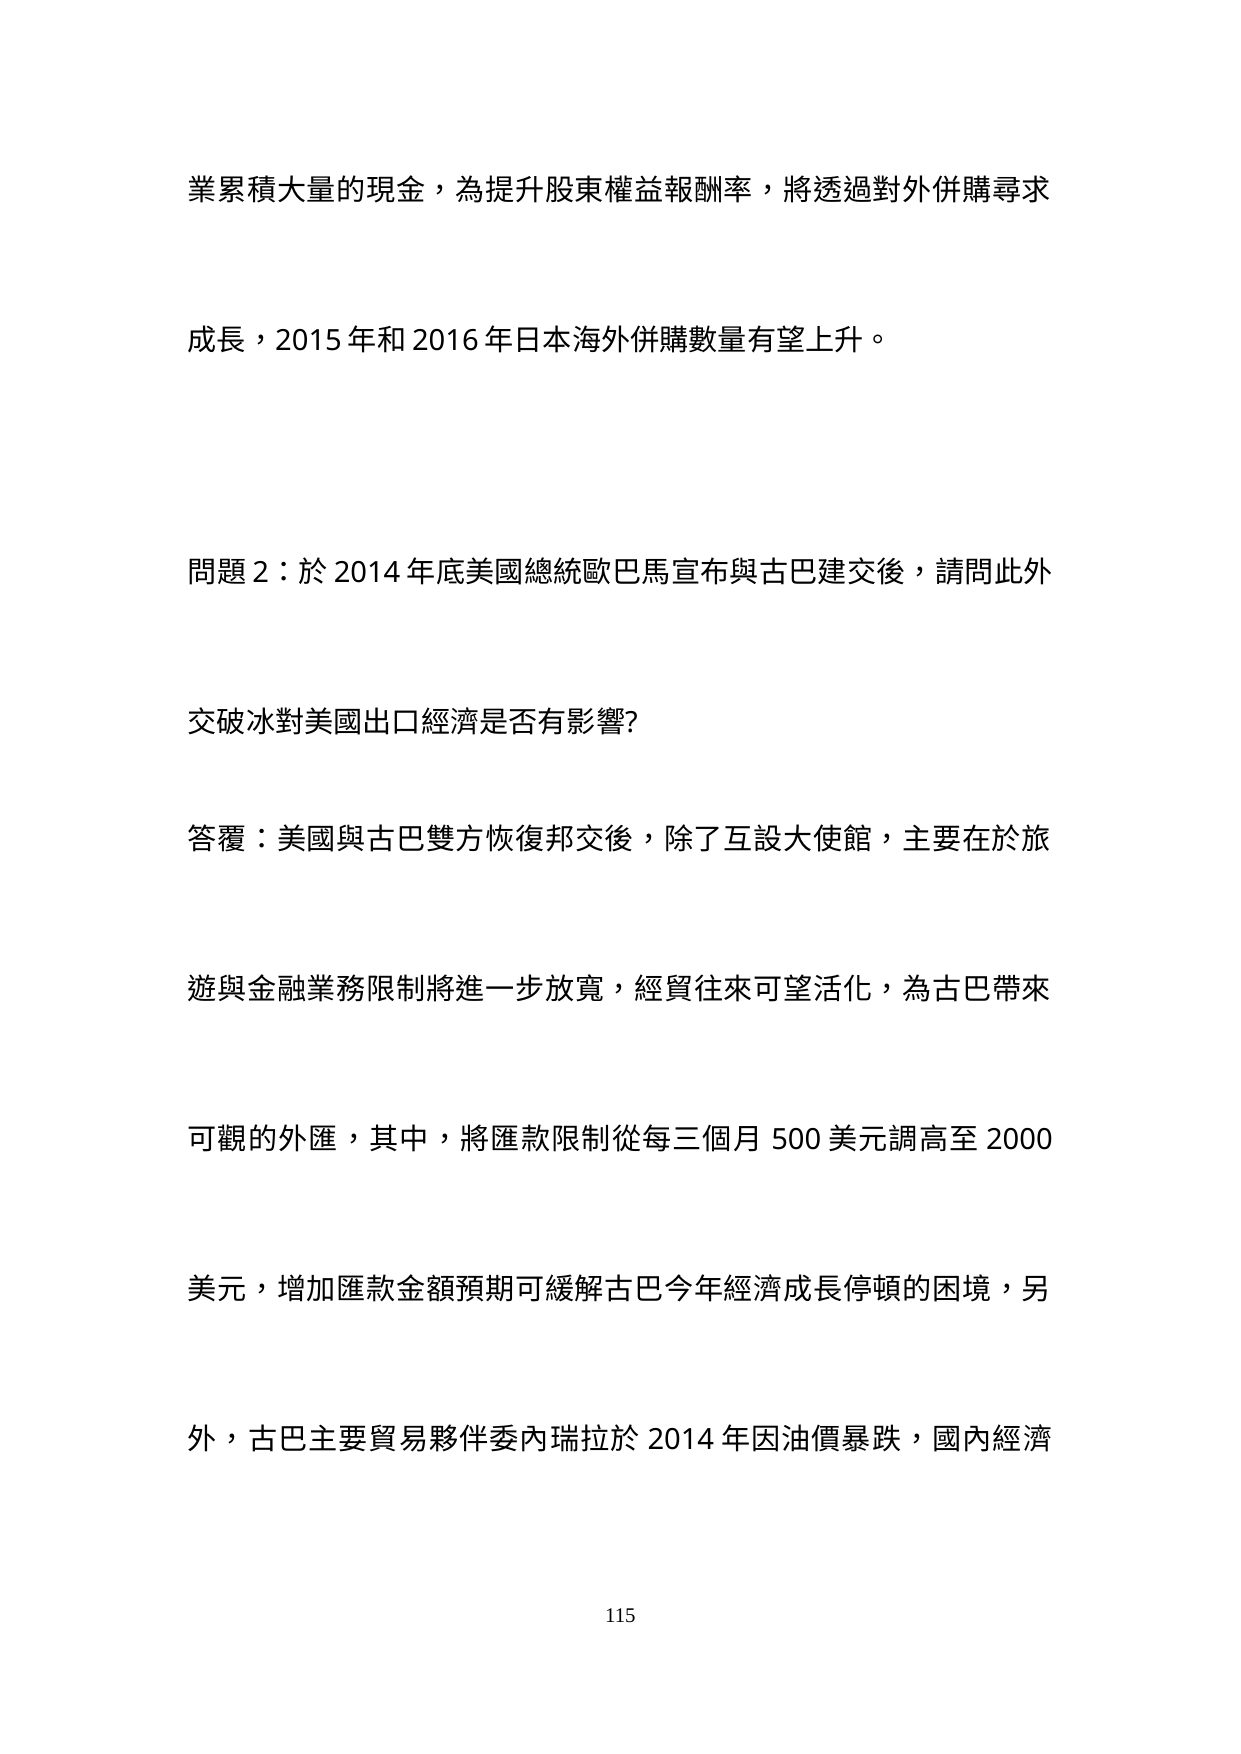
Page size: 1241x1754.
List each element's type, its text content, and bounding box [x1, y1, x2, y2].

text 業累積大量的現金，為提升股東權益報酬率，將透過對外併購尋求成長，2015年和2016年日本海外併購數量有望上升。 [187, 150, 1053, 375]
text 答覆：美國與古巴雙方恢復邦交後，除了互設大使館，主要在於旅遊與金融業務限制將進一步放寬，經貿往來可望活化，為古巴帶來可觀的外匯，其中，將匯款限制從每三個月500美元調高至2000美元，增加匯款金額預期可緩解古巴今年經濟成長停頓的困境，另外，古巴主要貿易夥伴委內瑞拉於2014年因油價暴跌，國內經濟 [187, 799, 1053, 1474]
text 問題2：於2014年底美國總統歐巴馬宣布與古巴建交後，請問此外交破冰對美國出口經濟是否有影響? [187, 532, 1053, 757]
